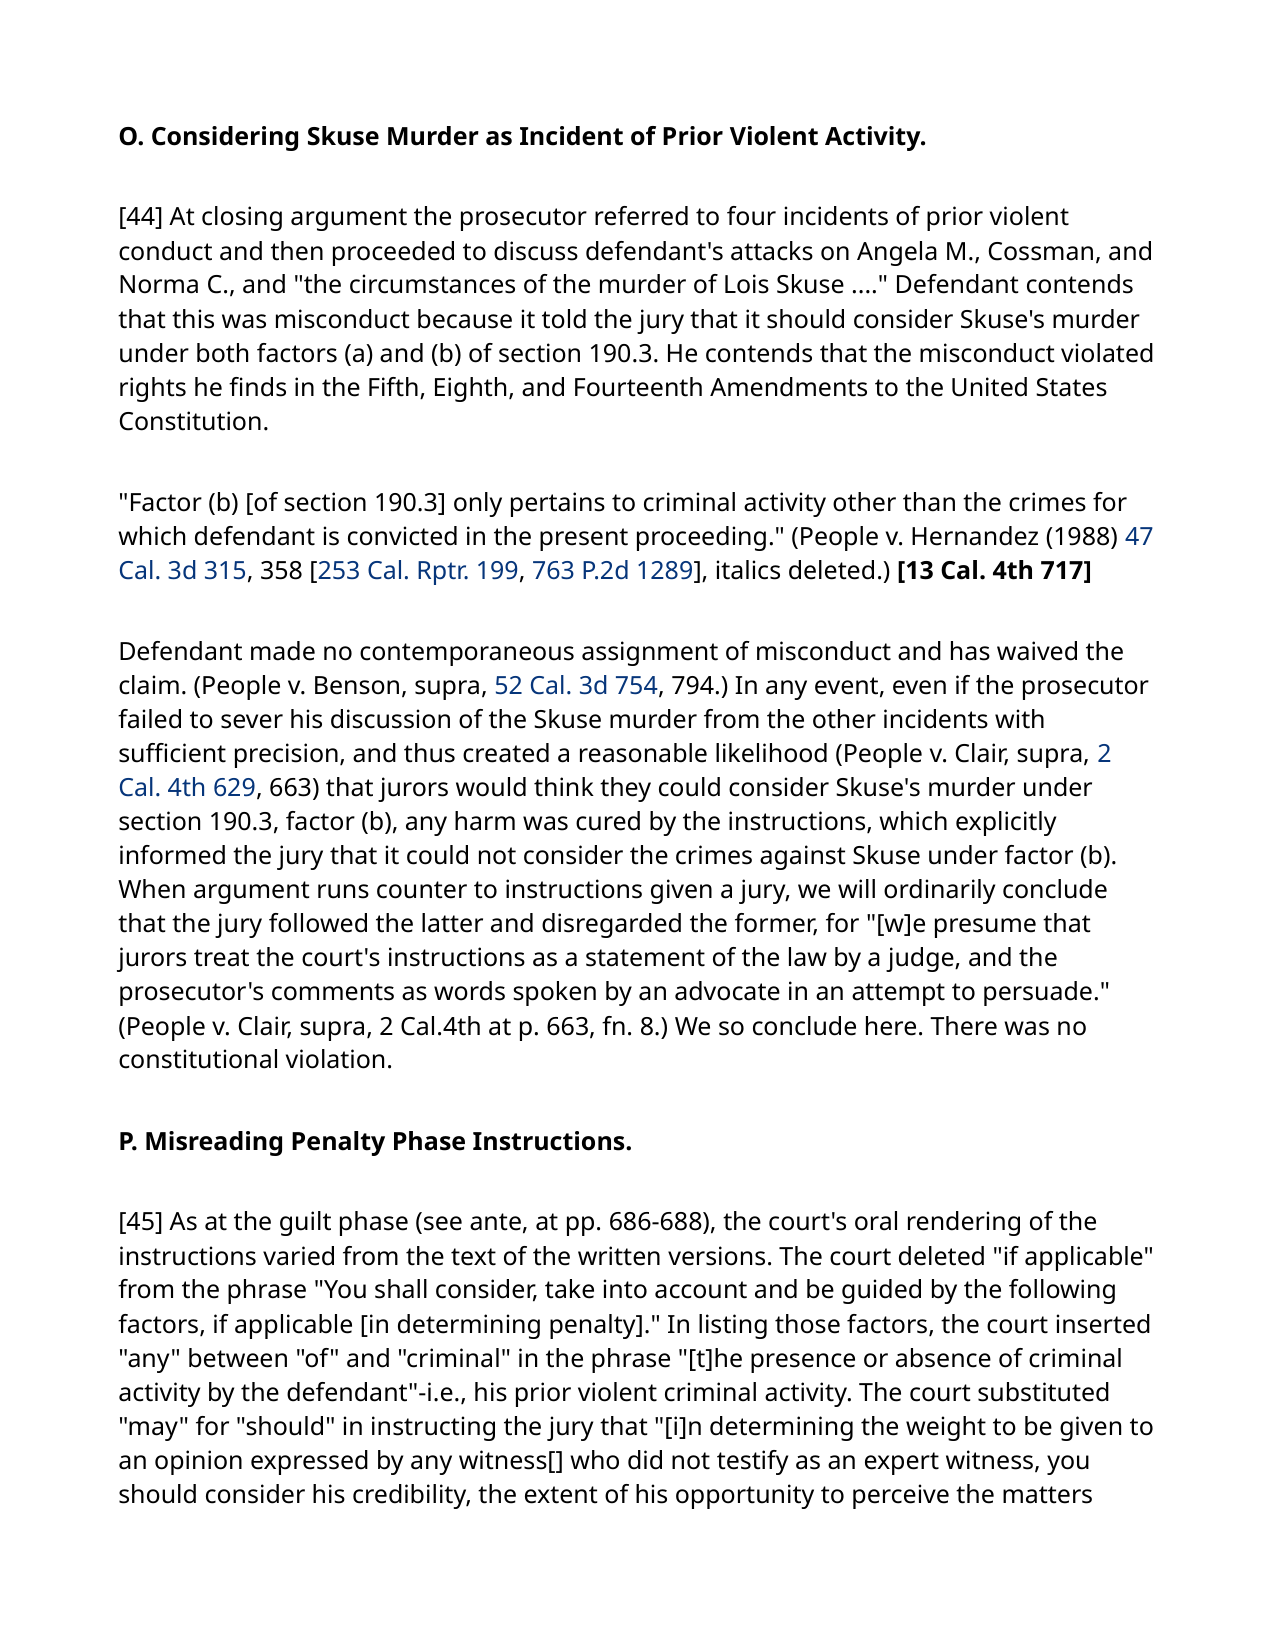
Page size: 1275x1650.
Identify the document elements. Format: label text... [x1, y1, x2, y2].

text [44] At closing argument the prosecutor referred to four incidents of prior violent conduct and then proceeded to discuss defendant's attacks on Angela M., Cossman, and Norma C., and "the circumstances of the murder of Lois Skuse ...." Defendant contends that this was misconduct because it told the jury that it should consider Skuse's murder under both factors (a) and (b) of section 190.3. He contends that the misconduct violated rights he finds in the Fifth, Eighth, and Fourteenth Amendments to the United States Constitution. [118, 199, 1157, 437]
text P. Misreading Penalty Phase Instructions. [118, 1123, 1157, 1157]
text "Factor (b) [of section 190.3] only pertains to criminal activity other than the crimes for which defendant is convicted in the present proceeding." (People v. Hernandez (1988) 47 Cal. 3d 315, 358 [253 Cal. Rptr. 199, 763 P.2d 1289], italics deleted.) [13 Cal. 4th 717] [118, 484, 1157, 587]
text O. Considering Skuse Murder as Incident of Prior Violent Activity. [118, 118, 1157, 152]
text Defendant made no contemporaneous assignment of misconduct and has waived the claim. (People v. Benson, supra, 52 Cal. 3d 754, 794.) In any event, even if the prosecutor failed to sever his discussion of the Skuse murder from the other incidents with sufficient precision, and thus created a reasonable likelihood (People v. Clair, supra, 2 Cal. 4th 629, 663) that jurors would think they could consider Skuse's murder under section 190.3, factor (b), any harm was cured by the instructions, which explicitly informed the jury that it could not consider the crimes against Skuse under factor (b). When argument runs counter to instructions given a jury, we will ordinarily conclude that the jury followed the latter and disregarded the former, for "[w]e presume that jurors treat the court's instructions as a statement of the law by a judge, and the prosecutor's comments as words spoken by an advocate in an attempt to persuade." (People v. Clair, supra, 2 Cal.4th at p. 663, fn. 8.) We so conclude here. There was no constitutional violation. [118, 633, 1157, 1076]
text [45] As at the guilt phase (see ante, at pp. 686-688), the court's oral rendering of the instructions varied from the text of the written versions. The court deleted "if applicable" from the phrase "You shall consider, take into account and be guided by the following factors, if applicable [in determining penalty]." In listing those factors, the court inserted "any" between "of" and "criminal" in the phrase "[t]he presence or absence of criminal activity by the defendant"-i.e., his prior violent criminal activity. The court substituted "may" for "should" in instructing the jury that "[i]n determining the weight to be given to an opinion expressed by any witness[] who did not testify as an expert witness, you should consider his credibility, the extent of his opportunity to perceive the matters [118, 1204, 1157, 1511]
